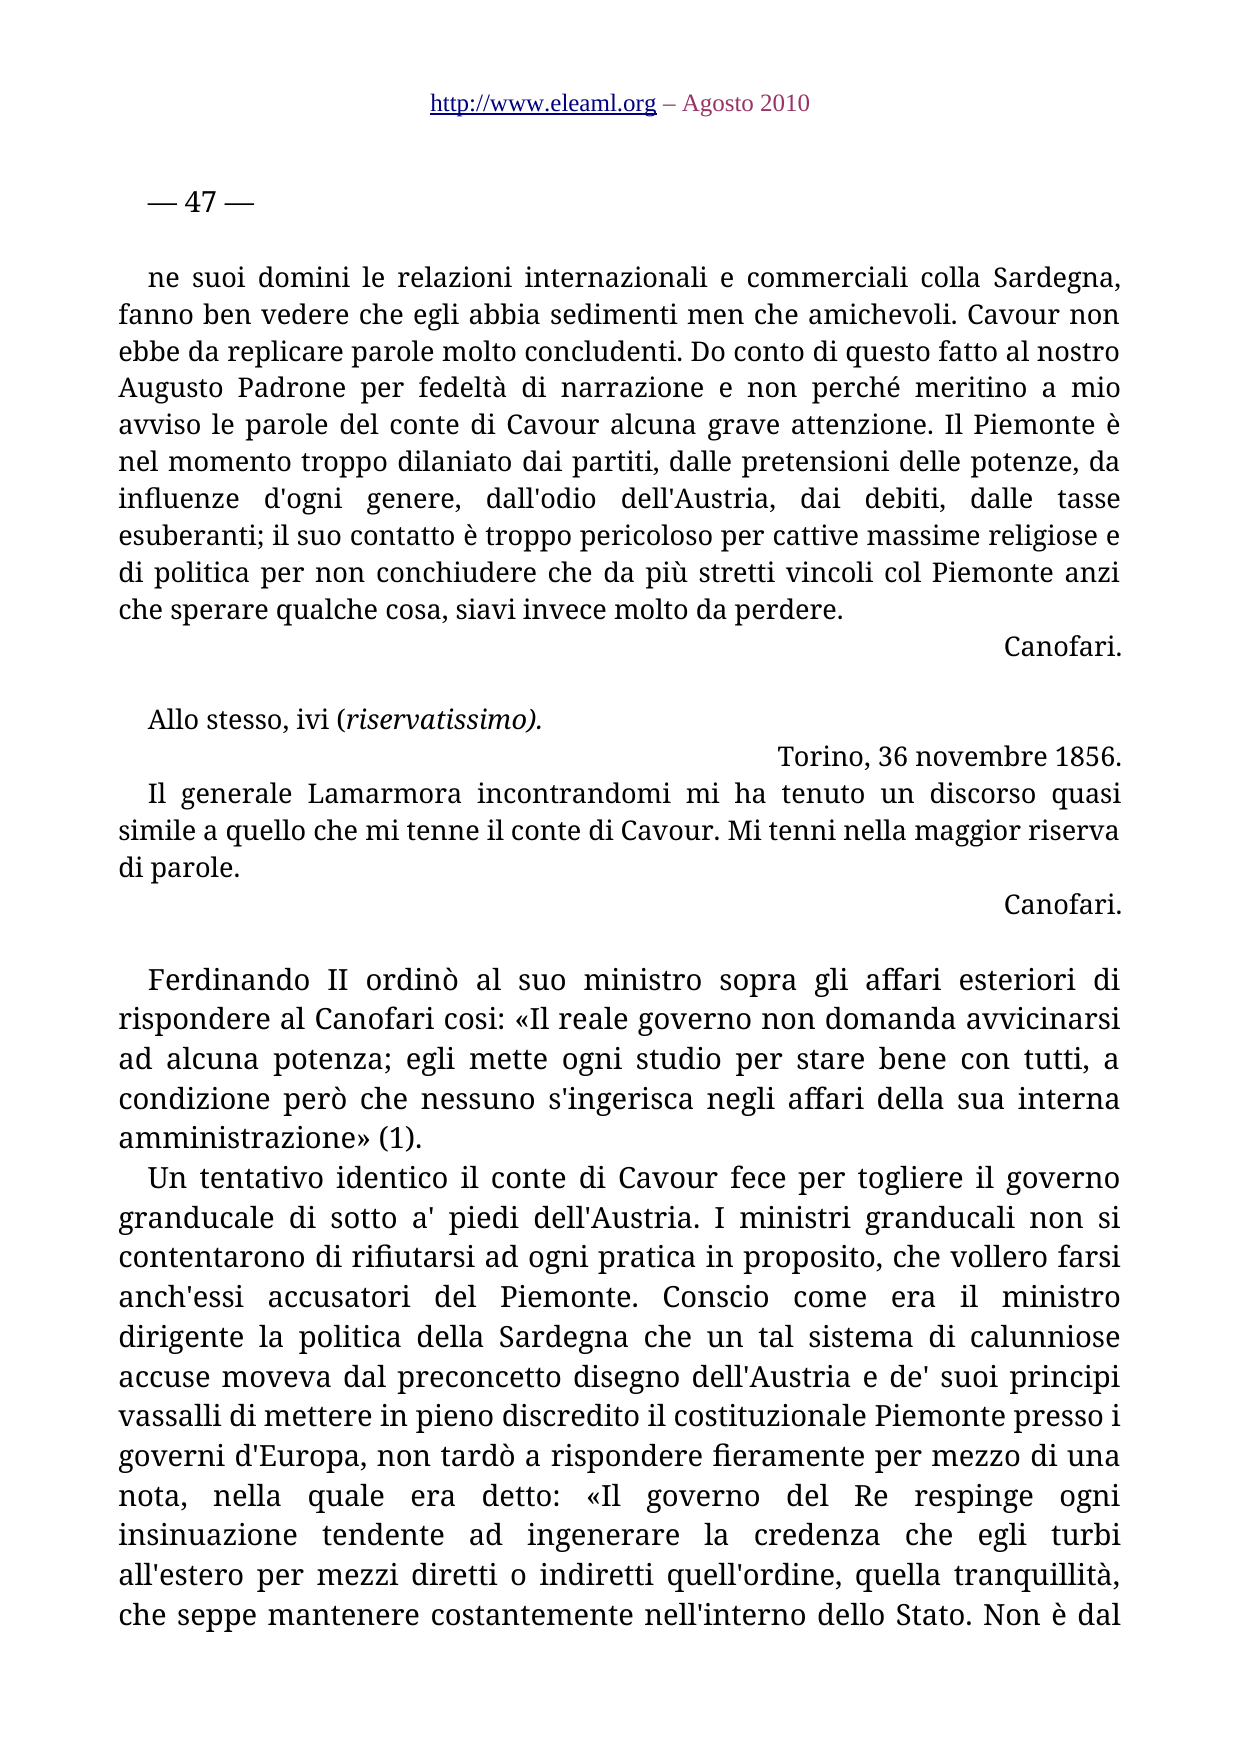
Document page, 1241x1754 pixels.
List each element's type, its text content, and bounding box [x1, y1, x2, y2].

text Torino, 36 novembre 1856. [118, 738, 1122, 774]
text — 47 — [118, 182, 1122, 221]
text Allo stesso, ivi (riservatissimo). [118, 701, 1122, 738]
text ne suoi domini le relazioni internazionali e commerciali colla Sardegna, fanno ben vedere che egli abbia sedimenti men che amichevoli. Cavour non ebbe da replicare parole molto concludenti. Do conto di questo fatto al nostro Augusto Padrone per fedeltà di narrazione e non perché meritino a mio avviso le parole del conte di Cavour alcuna grave attenzione. Il Piemonte è nel momento troppo dilaniato dai partiti, dalle pretensioni delle potenze, da influenze d'ogni genere, dall'odio dell'Austria, dai debiti, dalle tasse esuberanti; il suo contatto è troppo pericoloso per cattive massime religiose e di politica per non conchiudere che da più stretti vincoli col Piemonte anzi che sperare qualche cosa, siavi invece molto da perdere. [118, 258, 1122, 627]
text Canofari. [118, 627, 1122, 664]
text Un tentativo identico il conte di Cavour fece per togliere il governo granducale di sotto a' piedi dell'Austria. I ministri granducali non si contentarono di rifiutarsi ad ogni pratica in proposito, che vollero farsi anch'essi accusatori del Piemonte. Conscio come era il ministro dirigente la politica della Sardegna che un tal sistema di calunniose accuse moveva dal preconcetto disegno dell'Austria e de' suoi principi vassalli di mettere in pieno discredito il costituzionale Piemonte presso i governi d'Europa, non tardò a rispondere fieramente per mezzo di una nota, nella quale era detto: «Il governo del Re respinge ogni insinuazione tendente ad ingenerare la credenza che egli turbi all'estero per mezzi diretti o indiretti quell'ordine, quella tranquillità, che seppe mantenere costantemente nell'interno dello Stato. Non è dal [118, 1157, 1122, 1634]
text Il generale Lamarmora incontrandomi mi ha tenuto un discorso quasi simile a quello che mi tenne il conte di Cavour. Mi tenni nella maggior riserva di parole. [118, 774, 1122, 885]
text Ferdinando II ordinò al suo ministro sopra gli affari esteriori di rispondere al Canofari cosi: «Il reale governo non domanda avvicinarsi ad alcuna potenza; egli mette ogni studio per stare bene con tutti, a condizione però che nessuno s'ingerisca negli affari della sua interna amministrazione» (1). [118, 959, 1122, 1157]
text Canofari. [118, 885, 1122, 922]
